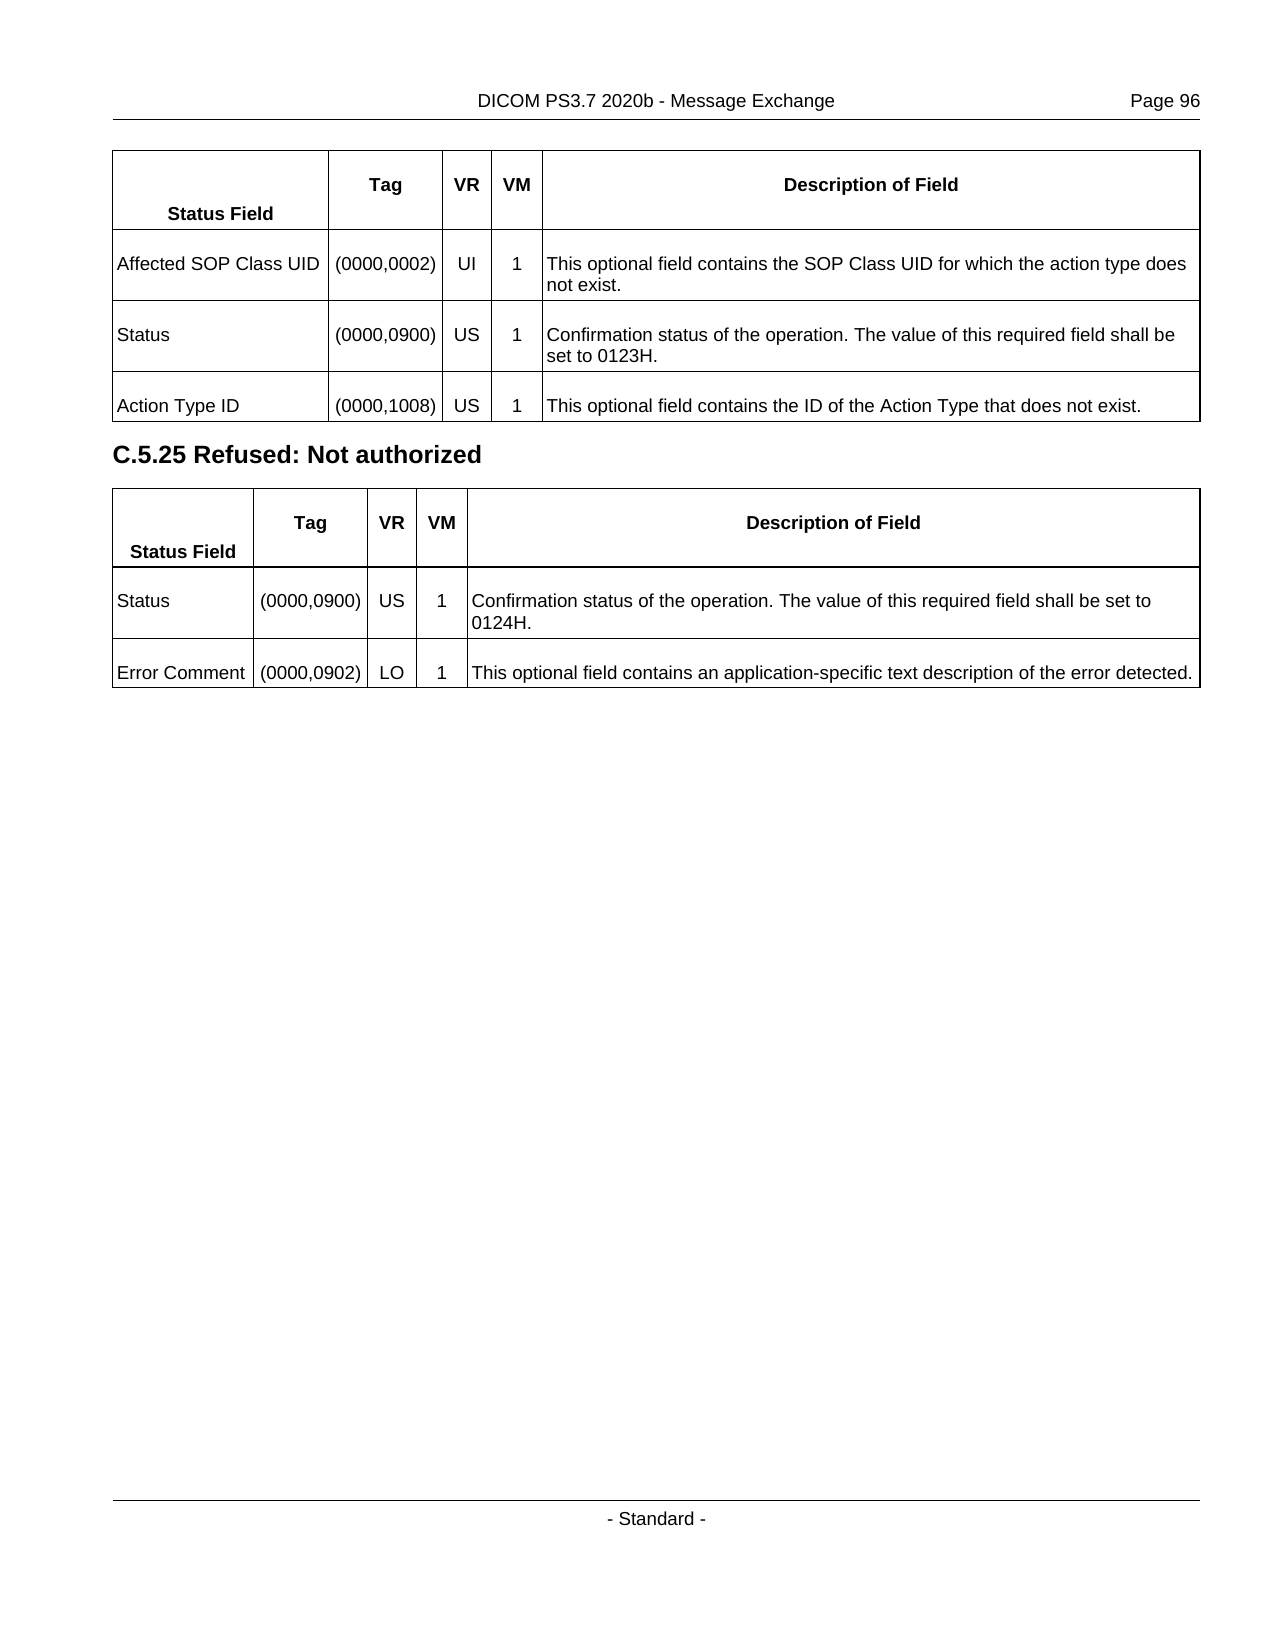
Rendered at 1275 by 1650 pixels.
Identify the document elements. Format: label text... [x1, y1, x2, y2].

table_cell 1 [417, 639, 467, 687]
table_cell (0000,1008) [329, 372, 442, 421]
table_cell US [443, 301, 491, 371]
table_header VR [368, 489, 416, 566]
text C.5.25 Refused: Not authorized [112, 440, 1200, 469]
table_header Tag [254, 489, 367, 566]
table_header Description of Field [543, 151, 1199, 228]
table_cell Status [113, 568, 253, 638]
table_cell 1 [492, 301, 542, 371]
table_cell Confirmation status of the operation. The value of this required field shall be set to 0124H. [468, 568, 1199, 638]
table_cell Status [113, 301, 328, 371]
table_cell (0000,0900) [329, 301, 442, 371]
table_cell (0000,0900) [254, 568, 367, 638]
table_header Tag [329, 151, 442, 228]
table_cell 1 [417, 568, 467, 638]
table_header VM [417, 489, 467, 566]
table_header Status Field [113, 489, 253, 566]
table_cell (0000,0902) [254, 639, 367, 687]
table_cell This optional field contains an application-specific text description of the error detected. [468, 639, 1199, 687]
table_cell LO [368, 639, 416, 687]
table_cell Action Type ID [113, 372, 328, 421]
table_cell Confirmation status of the operation. The value of this required field shall be set to 0123H. [543, 301, 1199, 371]
table_cell This optional field contains the ID of the Action Type that does not exist. [543, 372, 1199, 421]
table_cell (0000,0002) [329, 230, 442, 300]
table_cell US [443, 372, 491, 421]
table_cell This optional field contains the SOP Class UID for which the action type does not exist. [543, 230, 1199, 300]
table_header VR [443, 151, 491, 228]
table_cell Error Comment [113, 639, 253, 687]
table_header Status Field [113, 151, 328, 228]
table_header Description of Field [468, 489, 1199, 566]
table_cell Affected SOP Class UID [113, 230, 328, 300]
table_cell UI [443, 230, 491, 300]
table_cell 1 [492, 372, 542, 421]
table_cell US [368, 568, 416, 638]
table_cell 1 [492, 230, 542, 300]
table_header VM [492, 151, 542, 228]
